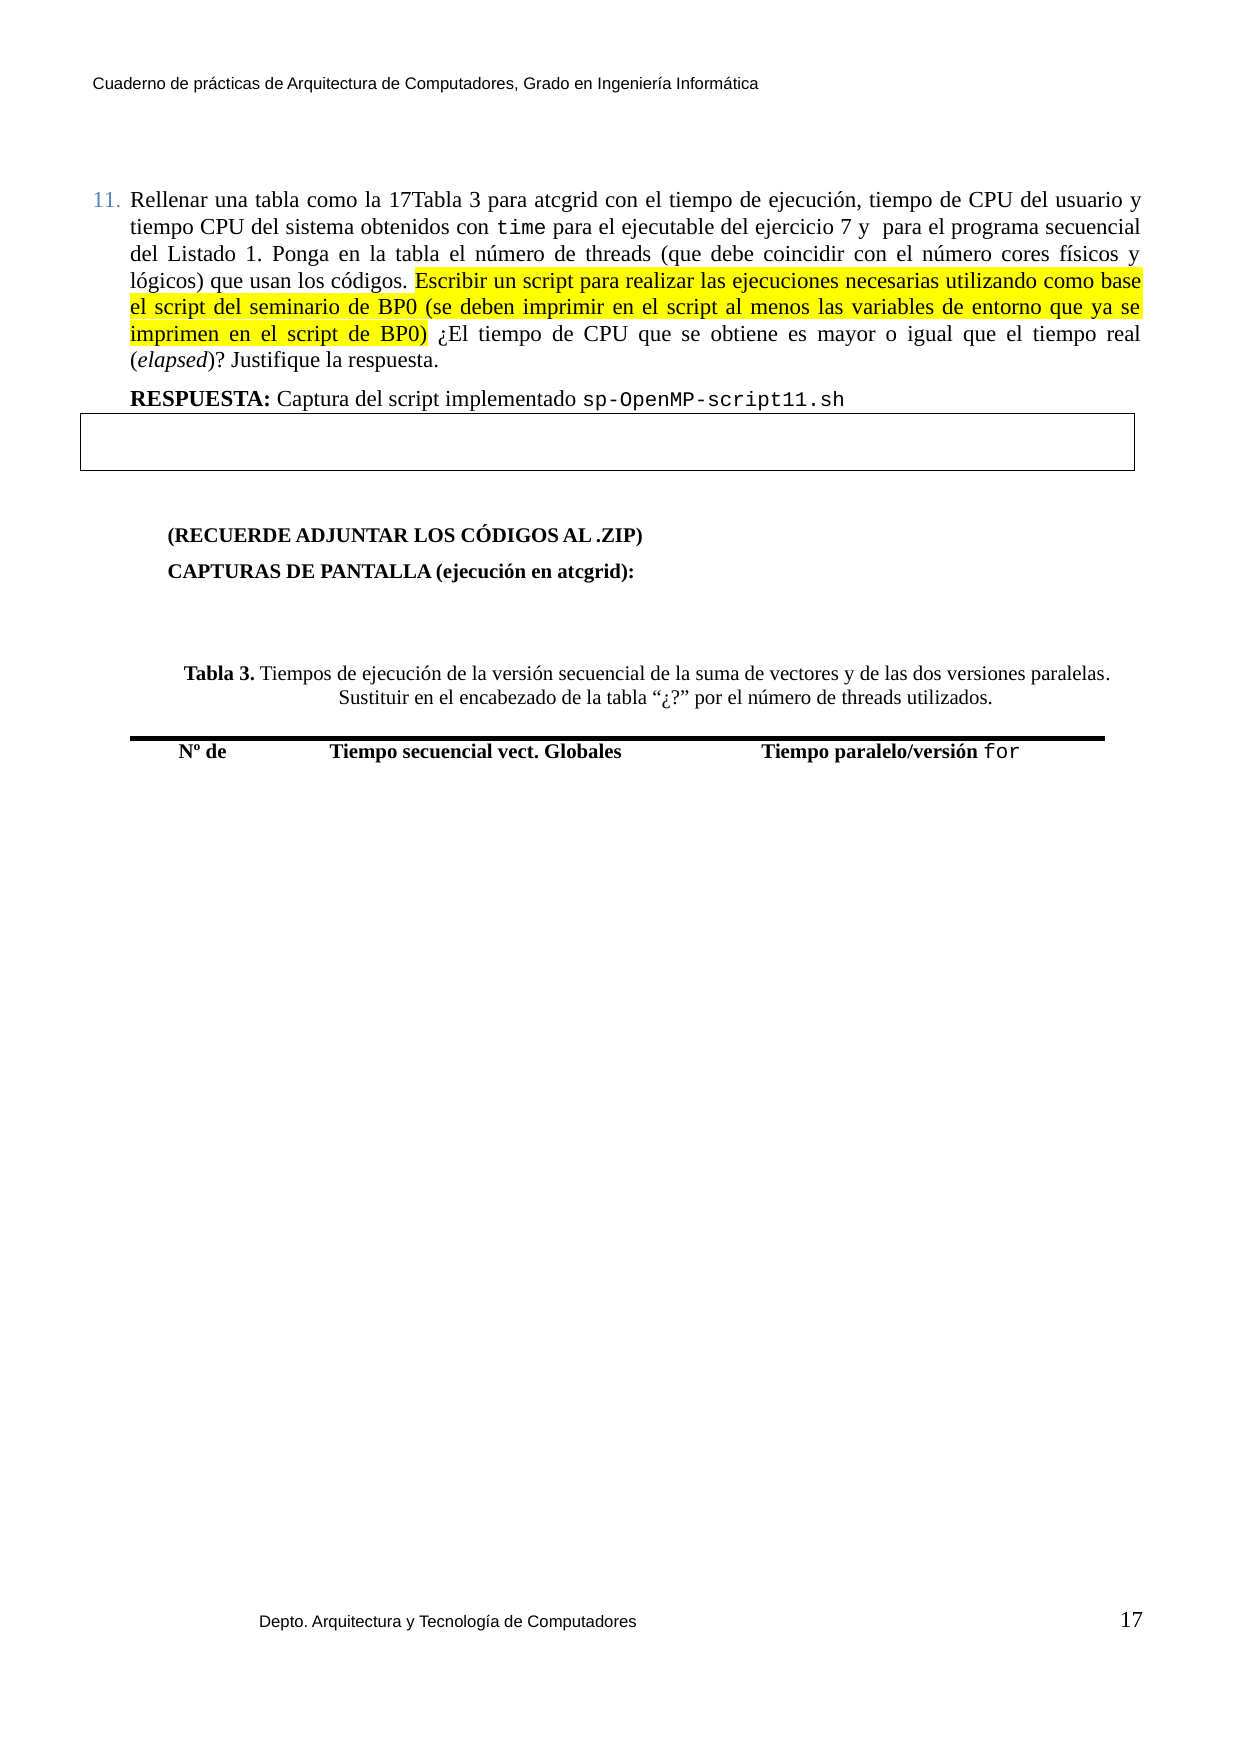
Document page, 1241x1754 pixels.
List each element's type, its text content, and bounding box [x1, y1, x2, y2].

table_cell [81, 709, 1138, 736]
text CAPTURAS DE PANTALLA (ejecución en atcgrid): [167, 559, 1143, 583]
list Rellenar una tabla como la Tabla 3 para atcgrid con el tiempo de ejecución, tiempo de CPU del usuario y tiempo CPU del sistema obtenidos con time para el ejecutable del ejercicio 7 y para el programa secuencial del Listado 1. Ponga en la tabla el número de threads (que debe coincidir con el número cores físicos y lógicos) que usan los códigos. Escribir un script para realizar las ejecuciones necesarias utilizando como base el script del seminario de BP0 (se deben imprimir en el script al menos las variables de entorno que ya se imprimen en el script de BP0) ¿El tiempo de CPU que se obtiene es mayor o igual que el tiempo real (elapsed)? Justifique la respuesta. [92, 187, 1143, 372]
table_header [81, 414, 1134, 470]
text RESPUESTA: Captura del script implementado sp-OpenMP-script11.sh [130, 385, 1143, 412]
text (RECUERDE ADJUNTAR LOS CÓDIGOS AL .ZIP) [167, 523, 1143, 547]
table_header Tabla 3. Tiempos de ejecución de la versión secuencial de la suma de vectores y de las dos versiones paralelas. Sustituir en el encabezado de la tabla “¿?” por el número de threads utilizados. [81, 636, 1138, 709]
